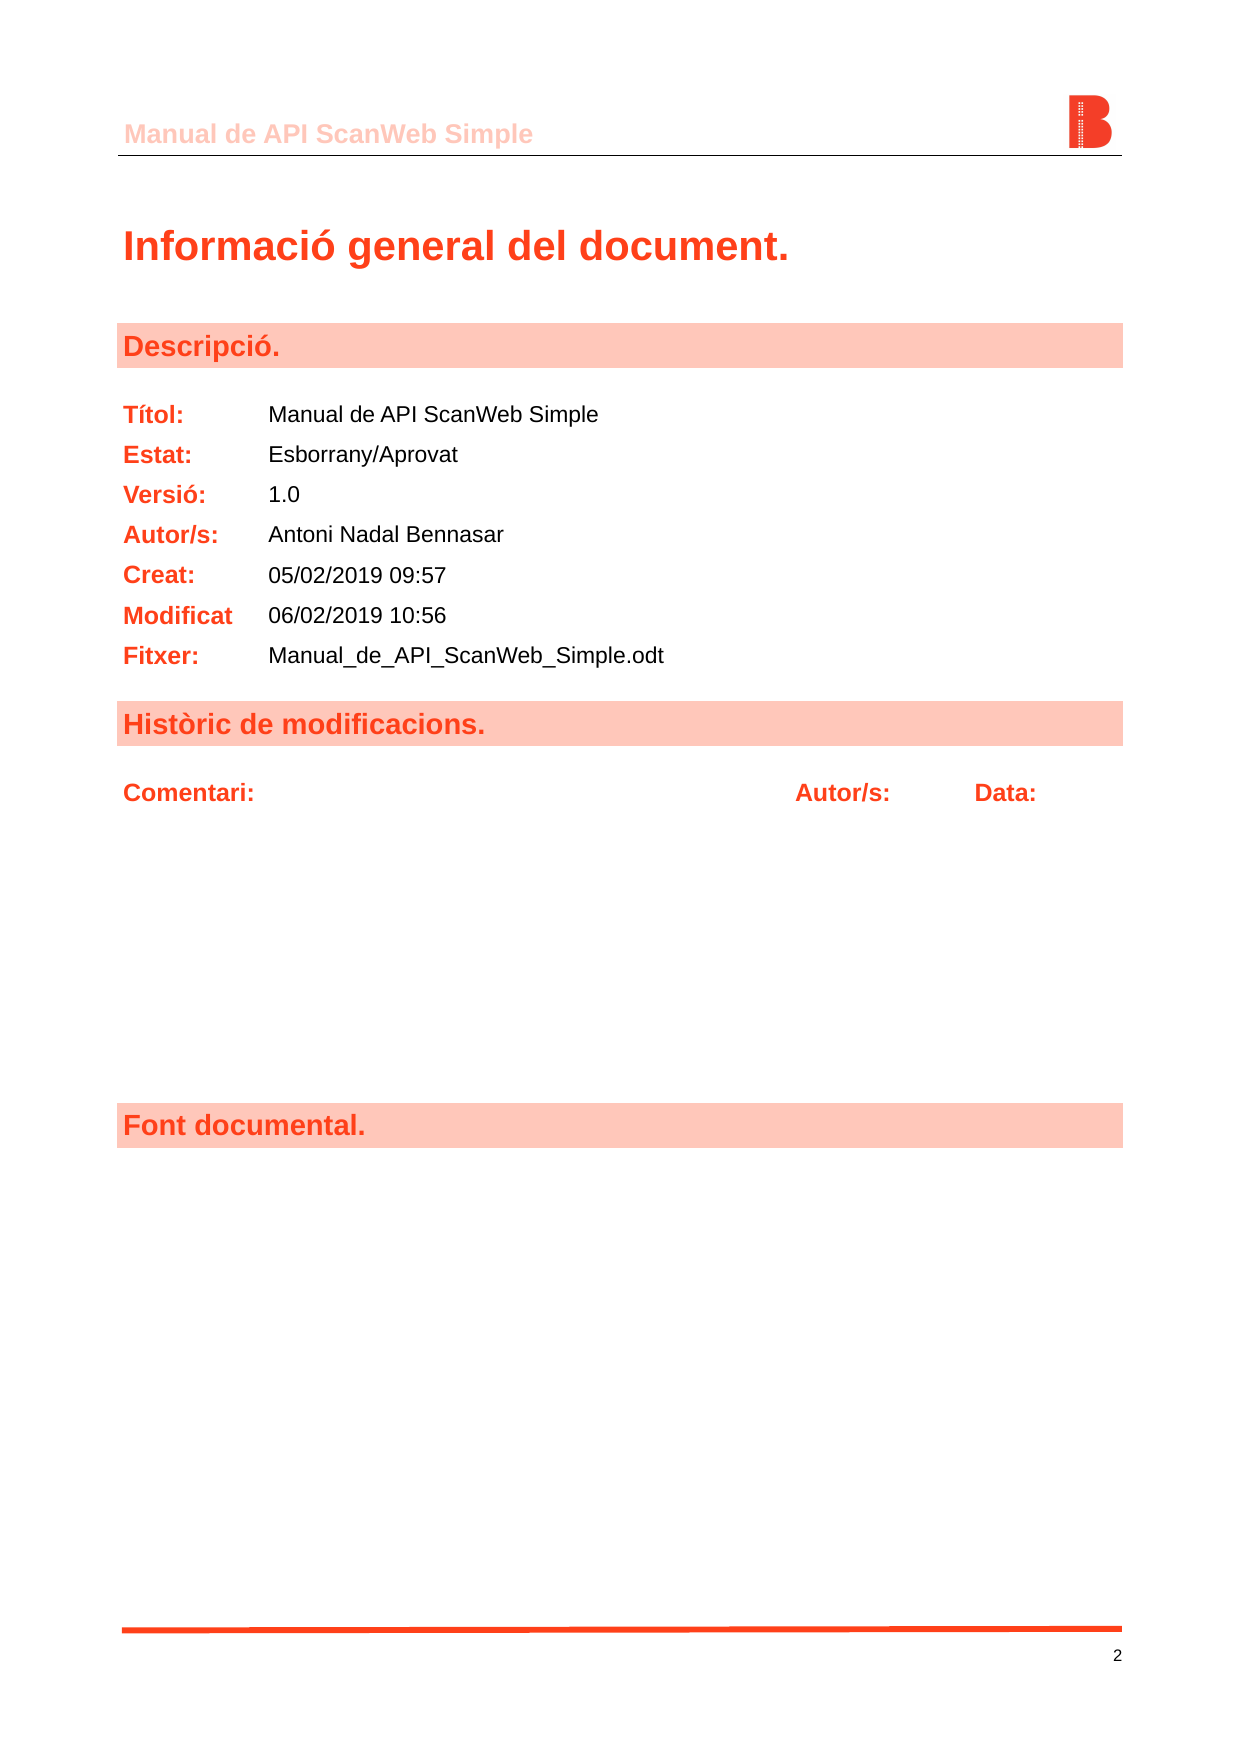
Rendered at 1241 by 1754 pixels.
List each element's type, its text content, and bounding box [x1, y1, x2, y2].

table_cell [789, 1039, 969, 1077]
table_cell Font documental. [117, 1103, 1123, 1148]
table_cell [789, 926, 969, 963]
table_cell [117, 812, 789, 850]
table_cell [117, 675, 1123, 701]
table_cell Autor/s: [789, 772, 969, 812]
table_cell [117, 746, 1123, 772]
table_cell Data: [969, 772, 1123, 812]
table_cell [117, 1251, 1123, 1289]
table_cell Modificat [117, 595, 262, 635]
table_cell [969, 1039, 1123, 1077]
table_cell Fitxer: [117, 635, 262, 675]
table_cell Estat: [117, 434, 262, 474]
table_cell Creat: [117, 555, 262, 595]
table_cell Manual_de_API_ScanWeb_Simple.odt [262, 635, 1123, 675]
table_cell [117, 1077, 1123, 1103]
table_cell Versió: [117, 474, 262, 514]
table_cell [117, 926, 789, 963]
table_cell 1.0 [262, 474, 1123, 514]
picture [1063, 94, 1117, 150]
table_header Informació general del document. [117, 216, 1123, 323]
table_cell 06/02/2019 10:56 [262, 595, 1123, 635]
table_cell Esborrany/Aprovat [262, 434, 1123, 474]
table_cell Històric de modificacions. [117, 701, 1123, 746]
table_cell [969, 964, 1123, 1001]
table_cell [969, 1001, 1123, 1039]
table_cell Antoni Nadal Bennasar [262, 515, 1123, 555]
table_cell [969, 888, 1123, 926]
table_cell [789, 1001, 969, 1039]
table_cell Manual de API ScanWeb Simple [262, 394, 1123, 434]
table_cell [117, 1001, 789, 1039]
table_cell [789, 812, 969, 850]
table_cell [969, 926, 1123, 963]
table_cell [969, 850, 1123, 888]
table_cell [969, 812, 1123, 850]
table_cell [117, 1039, 789, 1077]
table_cell [117, 1289, 1123, 1327]
table_cell Autor/s: [117, 515, 262, 555]
table_cell Comentari: [117, 772, 789, 812]
table_cell [117, 1148, 1123, 1173]
table_cell [789, 850, 969, 888]
table_cell [117, 964, 789, 1001]
table_cell [789, 964, 969, 1001]
table_cell Descripció. [117, 323, 1123, 368]
table_cell [117, 1211, 1123, 1251]
table_cell [117, 888, 789, 926]
table_cell [117, 368, 1123, 394]
table_cell [117, 1174, 1123, 1211]
table_cell 05/02/2019 09:57 [262, 555, 1123, 595]
table_cell [117, 850, 789, 888]
table_cell [789, 888, 969, 926]
table_cell Títol: [117, 394, 262, 434]
